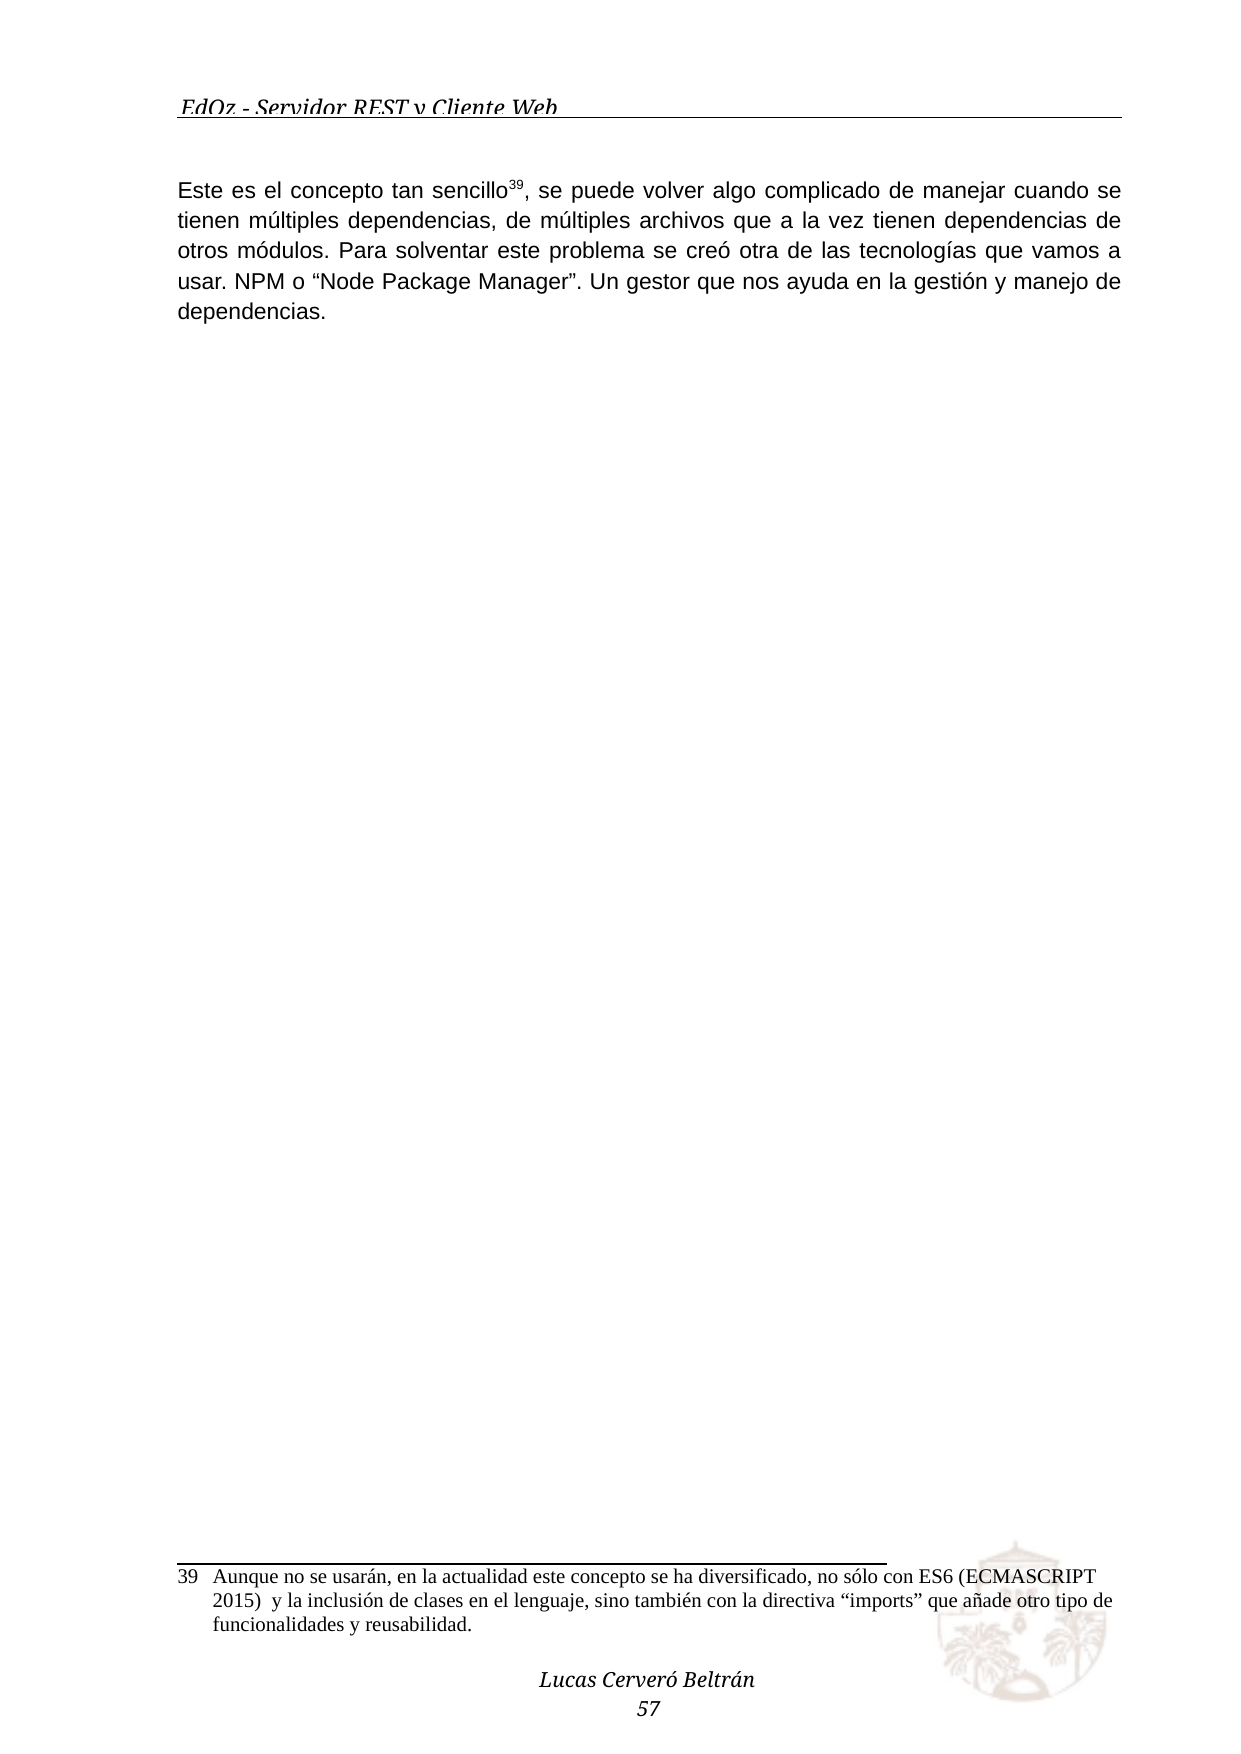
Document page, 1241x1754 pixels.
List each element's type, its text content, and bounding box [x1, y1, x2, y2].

text Aunque no se usarán, en la actualidad este concepto se ha diversificado, no sólo con ES6 (ECMASCRIPT 2015) y la inclusión de clases en el lenguaje, sino también con la directiva “imports” que añade otro tipo de funcionalidades y reusabilidad. [177, 1564, 1122, 1636]
text Este es el concepto tan sencillo, se puede volver algo complicado de manejar cuando se tienen múltiples dependencias, de múltiples archivos que a la vez tienen dependencias de otros módulos. Para solventar este problema se creó otra de las tecnologías que vamos a usar. NPM o “Node Package Manager”. Un gestor que nos ayuda en la gestión y manejo de dependencias. [177, 177, 1122, 324]
